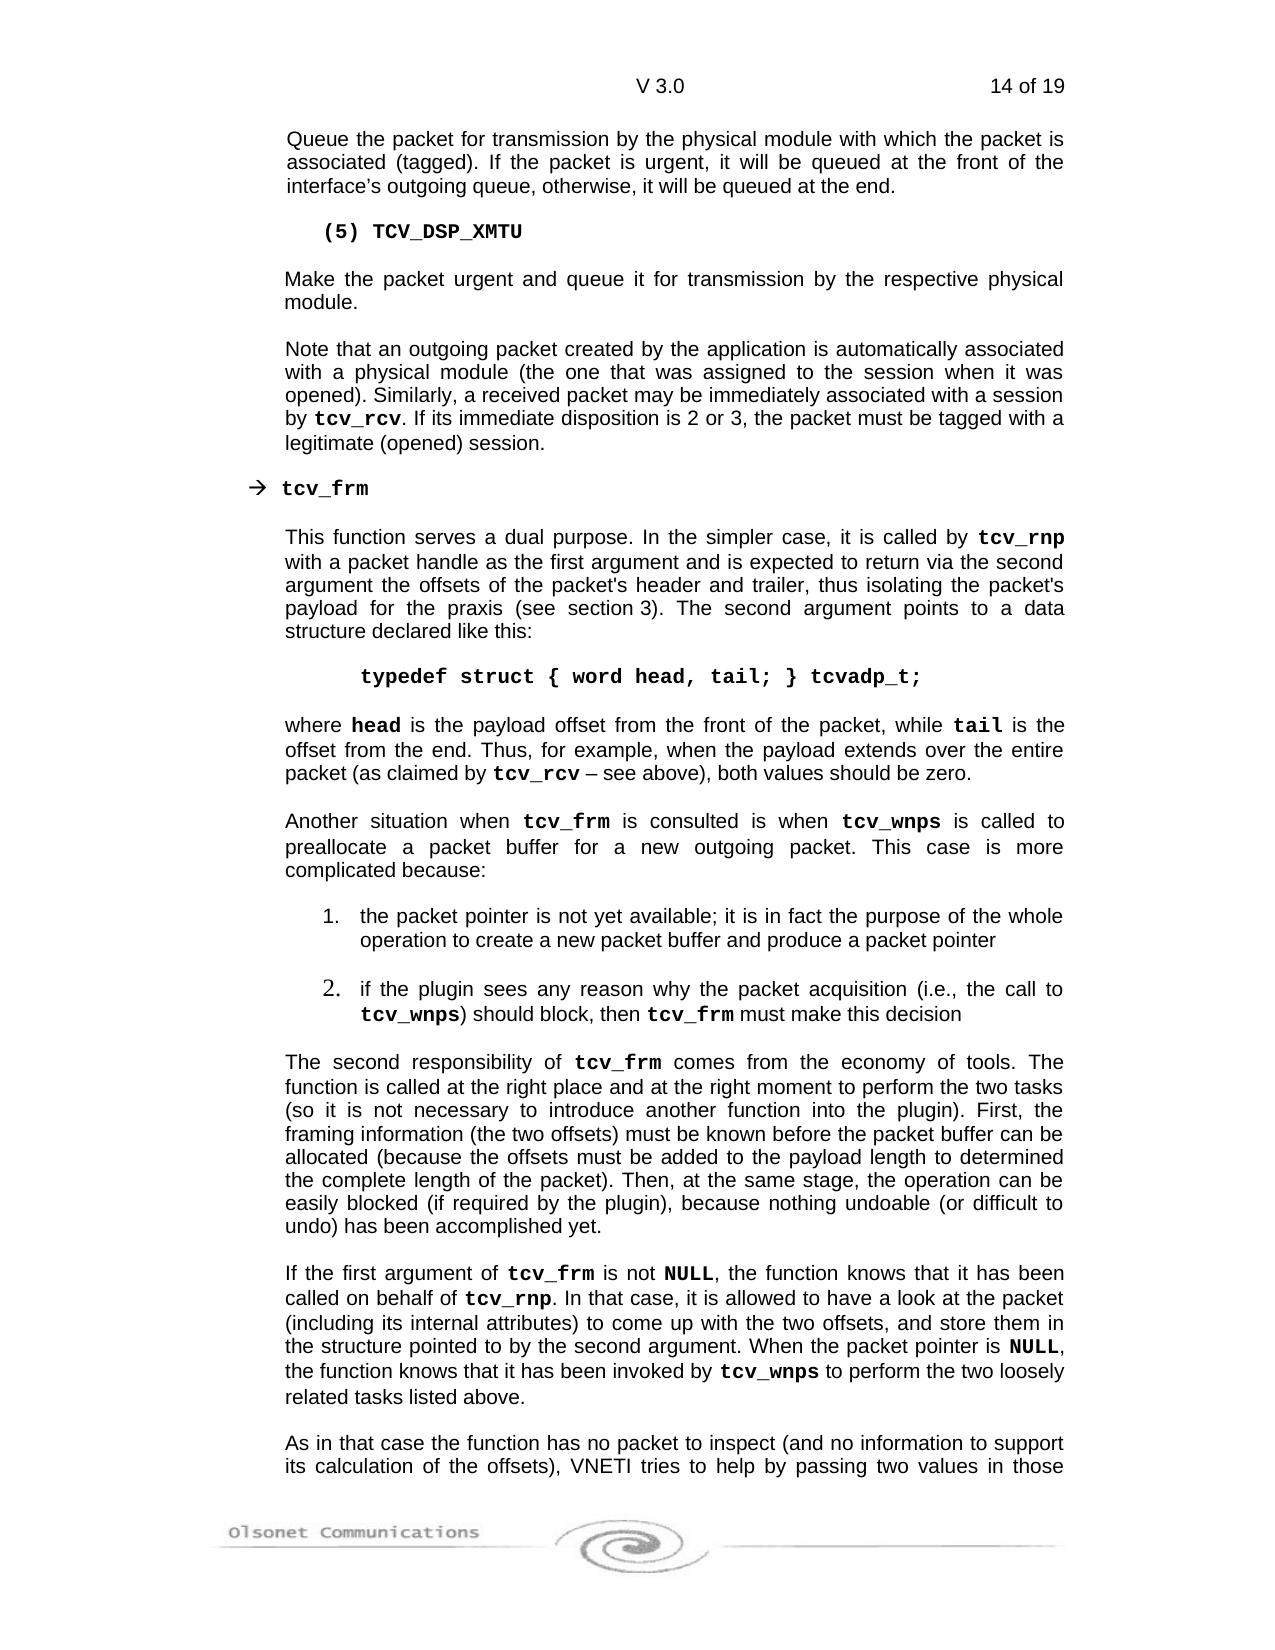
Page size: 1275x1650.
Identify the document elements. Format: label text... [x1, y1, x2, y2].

list if the plugin sees any reason why the packet acquisition (i.e., the call to tcv_wnps) should block, then tcv_frm must make this decision [322, 974, 1065, 1027]
text If the first argument of tcv_frm is not NULL, the function knows that it has been called on behalf of tcv_rnp. In that case, it is allowed to have a look at the packet (including its internal attributes) to come up with the two offsets, and store them in the structure pointed to by the second argument. When the packet pointer is NULL, the function knows that it has been invoked by tcv_wnps to perform the two loosely related tasks listed above. [285, 1262, 1065, 1408]
picture [210, 1504, 1065, 1596]
text Make the packet urgent and queue it for transmission by the respective physical module. [284, 267, 1065, 314]
text typedef struct { word head, tail; } tcvadp_t; [360, 667, 1065, 690]
text This function serves a dual purpose. In the simpler case, it is called by tcv_rnp with a packet handle as the first argument and is expected to return via the second argument the offsets of the packet's header and trailer, thus isolating the packet's payload for the praxis (see section 3). The second argument points to a data structure declared like this: [285, 525, 1065, 643]
text Queue the packet for transmission by the physical module with which the packet is associated (tagged). If the packet is urgent, it will be queued at the front of the interface’s outgoing queue, otherwise, it will be queued at the end. [286, 128, 1065, 197]
text The second responsibility of tcv_frm comes from the economy of tools. The function is called at the right place and at the right moment to perform the two tasks (so it is not necessary to introduce another function into the plugin). First, the framing information (the two offsets) must be known before the packet buffer can be allocated (because the offsets must be added to the payload length to determined the complete length of the packet). Then, at the same stage, the operation can be easily blocked (if required by the plugin), because nothing undoable (or difficult to undo) has been accomplished yet. [285, 1051, 1065, 1238]
text Note that an outgoing packet created by the application is automatically associated with a physical module (the one that was assigned to the session when it was opened). Similarly, a received packet may be immediately associated with a session by tcv_rcv. If its immediate disposition is 2 or 3, the packet must be tagged with a legitimate (opened) session. [285, 337, 1065, 455]
text Another situation when tcv_frm is consulted is when tcv_wnps is called to preallocate a packet buffer for a new outgoing packet. This case is more complicated because: [285, 810, 1065, 882]
text  tcv_frm [247, 478, 1065, 502]
text where head is the payload offset from the front of the packet, while tail is the offset from the end. Thus, for example, when the payload extends over the entire packet (as claimed by tcv_rcv – see above), both values should be zero. [285, 713, 1065, 787]
text As in that case the function has no packet to inspect (and no information to support its calculation of the offsets), VNETI tries to help by passing two values in those [285, 1432, 1065, 1478]
list the packet pointer is not yet available; it is in fact the purpose of the whole operation to create a new packet buffer and produce a packet pointer [322, 905, 1065, 951]
text (5) TCV_DSP_XMTU [322, 221, 1065, 244]
